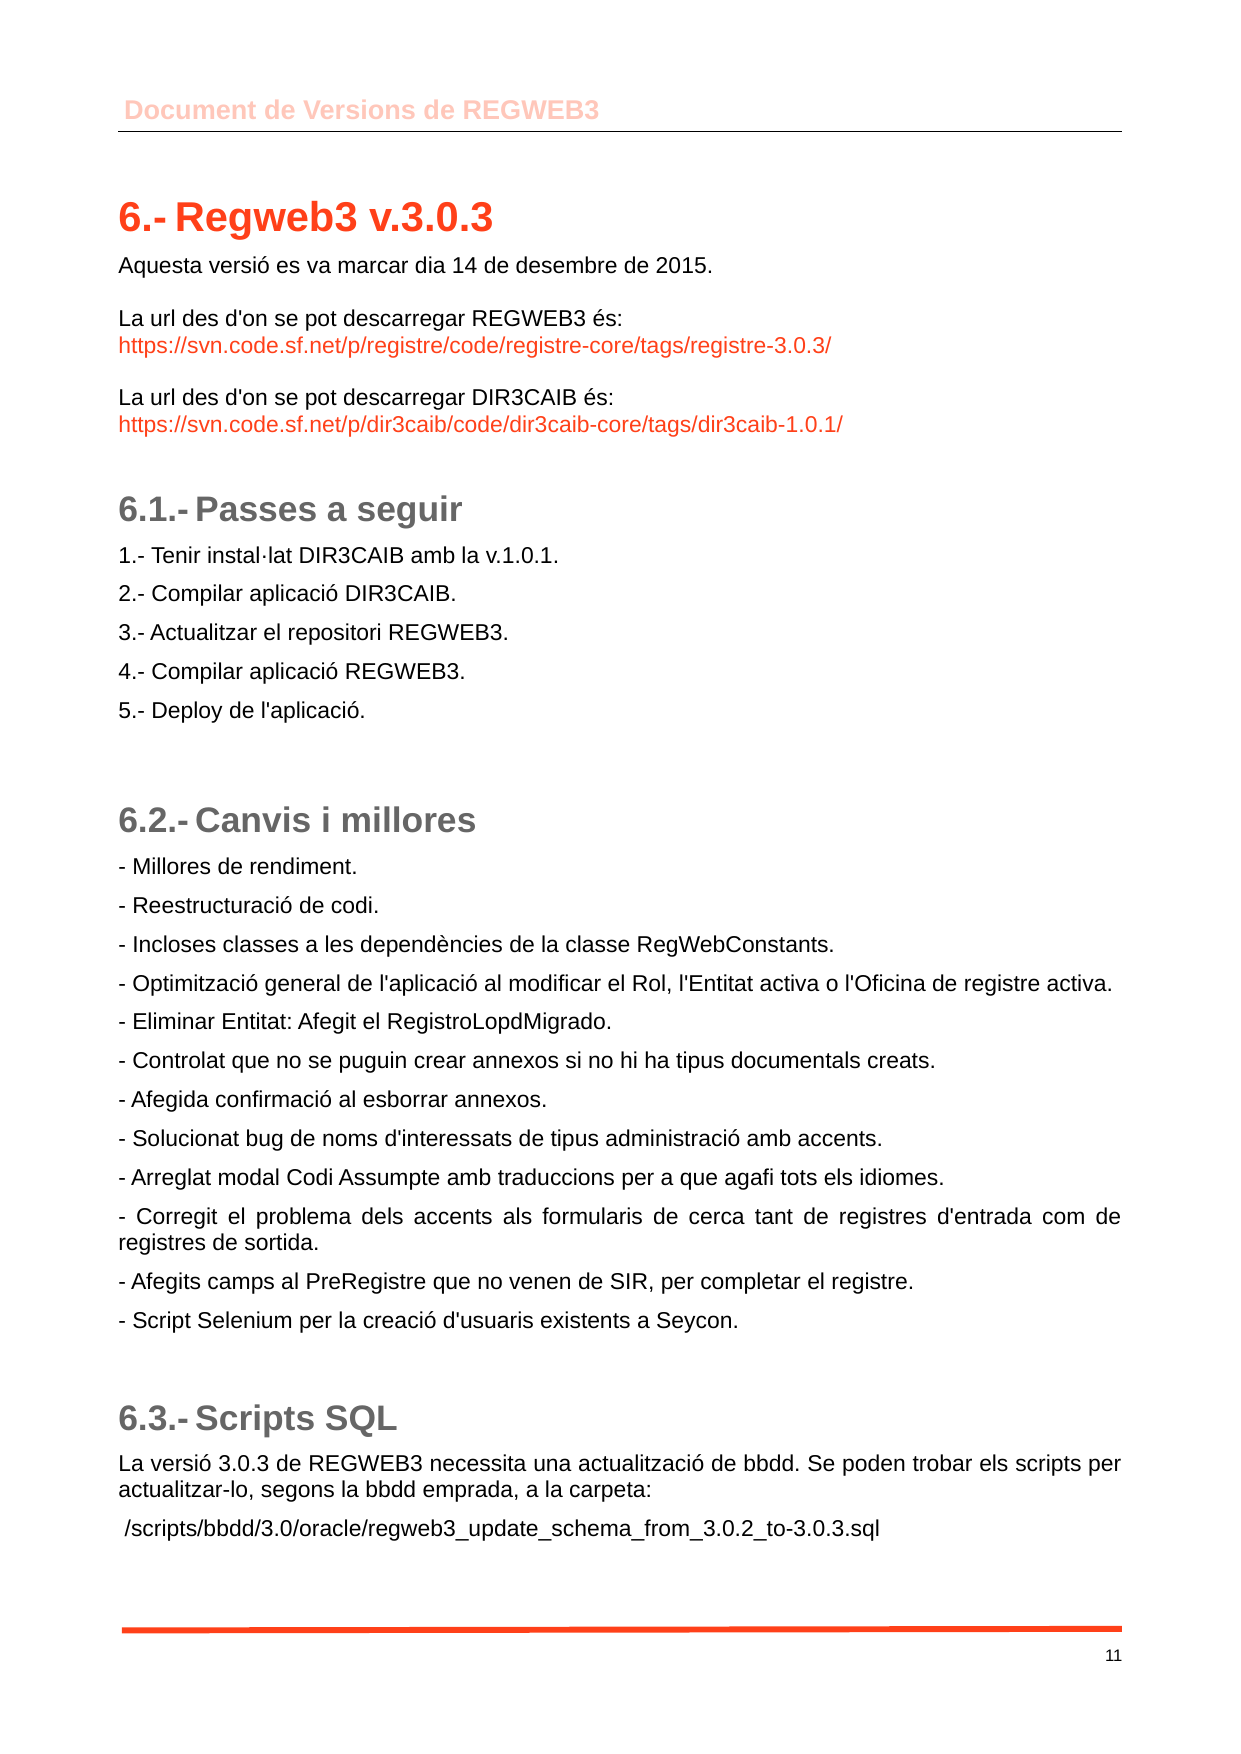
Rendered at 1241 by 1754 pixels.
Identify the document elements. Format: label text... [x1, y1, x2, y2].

subtitle Regweb3 v.3.0.3 [118, 192, 1122, 240]
text La url des d'on se pot descarregar REGWEB3 és: [118, 305, 1122, 332]
text - Controlat que no se puguin crear annexos si no hi ha tipus documentals creats. [118, 1047, 1122, 1073]
text - Solucionat bug de noms d'interessats de tipus administració amb accents. [118, 1125, 1122, 1151]
text - Script Selenium per la creació d'usuaris existents a Seycon. [118, 1307, 1122, 1333]
subtitle Passes a seguir [118, 488, 1122, 529]
subtitle Canvis i millores [118, 800, 1122, 840]
text /scripts/bbdd/3.0/oracle/regweb3_update_schema_from_3.0.2_to-3.0.3.sql [118, 1515, 1122, 1542]
text - Corregit el problema dels accents als formularis de cerca tant de registres d'entrada com de registres de sortida. [118, 1203, 1122, 1255]
subtitle Scripts SQL [118, 1397, 1122, 1438]
text - Afegits camps al PreRegistre que no venen de SIR, per completar el registre. [118, 1268, 1122, 1294]
text 4.- Compilar aplicació REGWEB3. [118, 658, 1122, 684]
text - Afegida confirmació al esborrar annexos. [118, 1086, 1122, 1112]
text - Millores de rendiment. [118, 853, 1122, 879]
text - Reestructuració de codi. [118, 892, 1122, 918]
text Aquesta versió es va marcar dia 14 de desembre de 2015. [118, 252, 1122, 279]
text https://svn.code.sf.net/p/dir3caib/code/dir3caib-core/tags/dir3caib-1.0.1/ [118, 411, 1122, 437]
text - Incloses classes a les dependències de la classe RegWebConstants. [118, 931, 1122, 957]
text 1.- Tenir instal·lat DIR3CAIB amb la v.1.0.1. [118, 542, 1122, 568]
text La versió 3.0.3 de REGWEB3 necessita una actualització de bbdd. Se poden trobar els scripts per actualitzar-lo, segons la bbdd emprada, a la carpeta: [118, 1450, 1122, 1503]
text 5.- Deploy de l'aplicació. [118, 697, 1122, 723]
text https://svn.code.sf.net/p/registre/code/registre-core/tags/registre-3.0.3/ [118, 332, 1122, 358]
text 2.- Compilar aplicació DIR3CAIB. [118, 580, 1122, 607]
text La url des d'on se pot descarregar DIR3CAIB és: [118, 384, 1122, 411]
text - Optimització general de l'aplicació al modificar el Rol, l'Entitat activa o l'Oficina de registre activa. [118, 969, 1122, 996]
text - Eliminar Entitat: Afegit el RegistroLopdMigrado. [118, 1008, 1122, 1035]
text 3.- Actualitzar el repositori REGWEB3. [118, 619, 1122, 646]
text - Arreglat modal Codi Assumpte amb traduccions per a que agafi tots els idiomes. [118, 1164, 1122, 1190]
